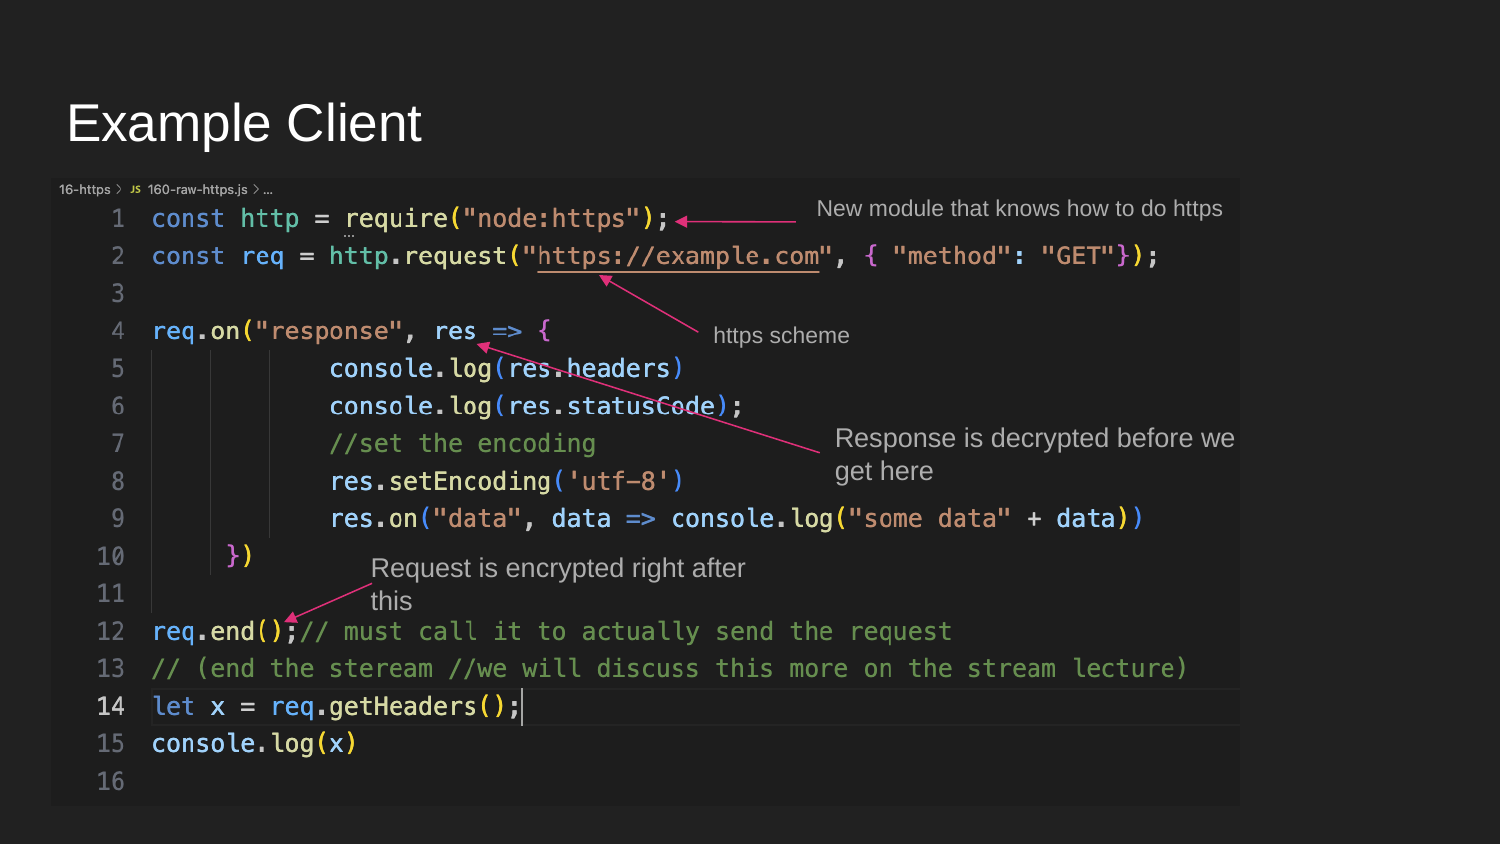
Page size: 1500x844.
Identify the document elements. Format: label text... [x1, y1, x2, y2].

text_box Request is encrypted right after this [355, 535, 796, 784]
text_box Response is decrypted before we get here [819, 405, 1260, 500]
text_box https scheme [698, 306, 876, 369]
picture [51, 178, 1240, 806]
title Example Client [51, 72, 1449, 167]
text_box New module that knows how to do https [801, 179, 1279, 242]
